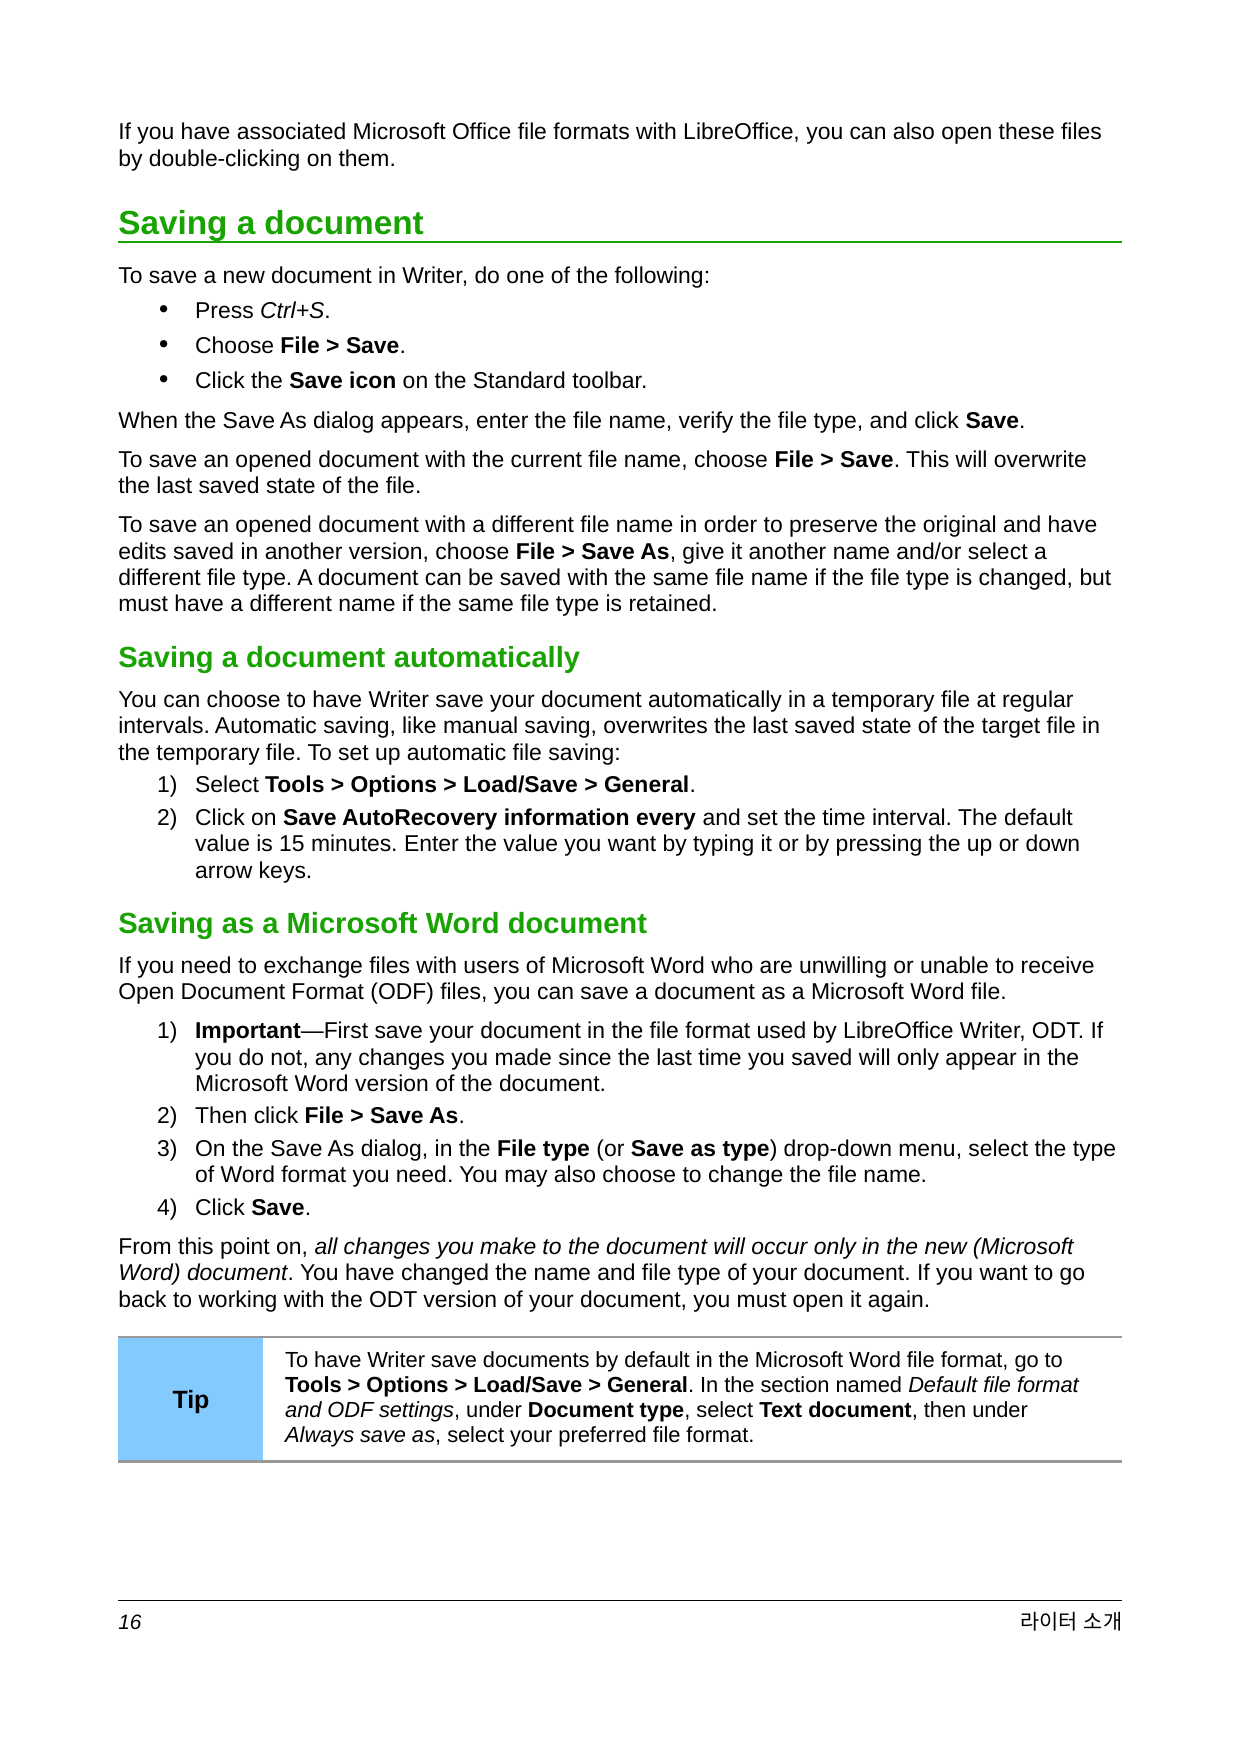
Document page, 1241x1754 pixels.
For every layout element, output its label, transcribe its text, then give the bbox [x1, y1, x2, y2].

list Choose File > Save. [156, 330, 1122, 359]
subtitle Saving as a Microsoft Word document [118, 906, 1122, 939]
text If you have associated Microsoft Office file formats with LibreOffice, you can also open these files by double-clicking on them. [118, 118, 1122, 171]
list Select Tools > Options > Load/Save > General. [177, 771, 1122, 798]
list Then click File > Save As. [177, 1102, 1122, 1129]
table_header To have Writer save documents by default in the Microsoft Word file format, go to Tools > Options > Load/Save > General. In the section named Default file format and ODF settings, under Document type, select Text document, then under Always save as, select your preferred file format. [264, 1338, 1122, 1460]
list To save a new document in Writer, do one of the following: [118, 262, 1122, 288]
list Click on Save AutoRecovery information every and set the time interval. The default value is 15 minutes. Enter the value you want by typing it or by pressing the up or down arrow keys. [177, 804, 1122, 883]
text To save an opened document with a different file name in order to preserve the original and have edits saved in another version, choose File > Save As, give it another name and/or select a different file type. A document can be saved with the same file name if the file type is changed, but must have a different name if the same file type is retained. [118, 511, 1122, 617]
text To save an opened document with the current file name, choose File > Save. This will overwrite the last saved state of the file. [118, 446, 1122, 499]
table_header Tip [118, 1338, 263, 1460]
list Click Save. [177, 1194, 1122, 1220]
subtitle Saving a document [118, 203, 1122, 241]
text If you need to exchange files with users of Microsoft Word who are unwilling or unable to receive Open Document Format (ODF) files, you can save a document as a Microsoft Word file. [118, 952, 1122, 1004]
text When the Save As dialog appears, enter the file name, verify the file type, and click Save. [118, 407, 1122, 434]
list On the Save As dialog, in the File type (or Save as type) drop-down menu, select the type of Word format you need. You may also choose to change the file name. [177, 1135, 1122, 1188]
list Important—First save your document in the file format used by LibreOffice Writer, ODT. If you do not, any changes you made since the last time you saved will only appear in the Microsoft Word version of the document. [177, 1017, 1122, 1096]
list You can choose to have Writer save your document automatically in a temporary file at regular intervals. Automatic saving, like manual saving, overwrites the last saved state of the target file in the temporary file. To set up automatic file saving: [118, 686, 1122, 765]
list Press Ctrl+S. [156, 295, 1122, 324]
subtitle Saving a document automatically [118, 640, 1122, 673]
list Click the Save icon on the Standard toolbar. [156, 366, 1122, 395]
text From this point on, all changes you make to the document will occur only in the new (Microsoft Word) document. You have changed the name and file type of your document. If you want to go back to working with the ODT version of your document, you must open it again. [118, 1233, 1122, 1312]
